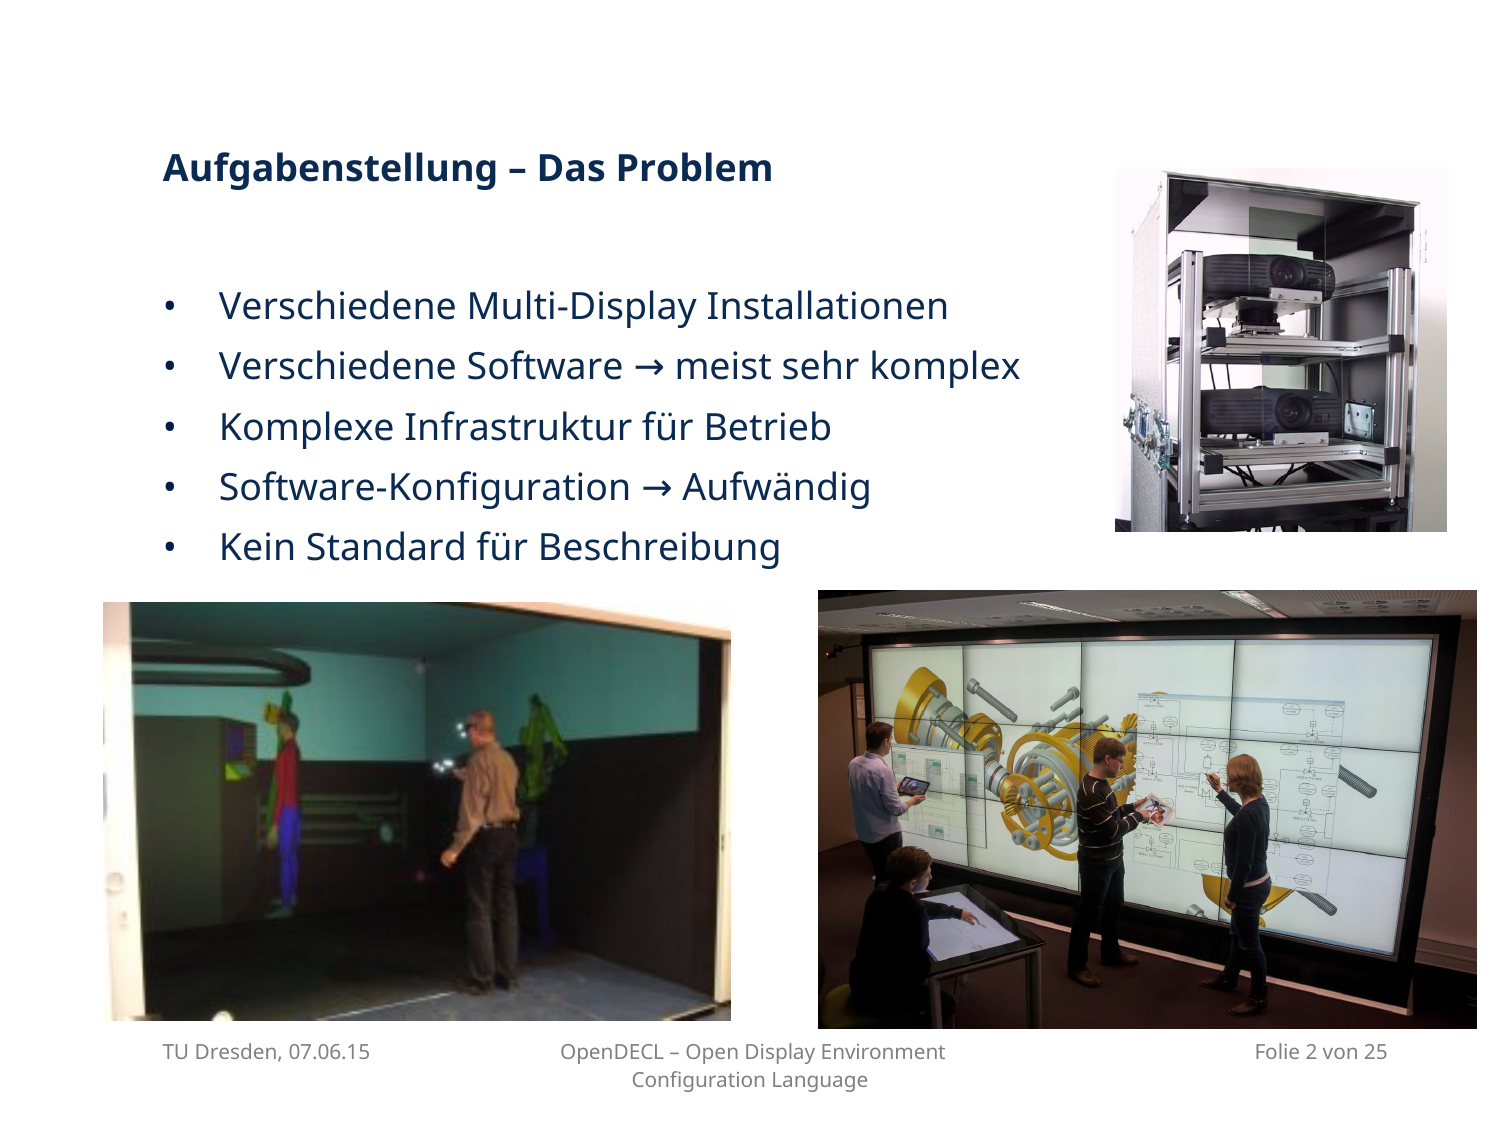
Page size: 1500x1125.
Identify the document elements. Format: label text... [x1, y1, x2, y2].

picture [818, 590, 1477, 1030]
list Aufgabenstellung – Das Problem Verschiedene Multi-Display Installationen Verschiedene Software → meist sehr komplex Komplexe Infrastruktur für Betrieb Software-Konfiguration → Aufwändig Kein Standard für Beschreibung [162, 133, 1388, 709]
picture [103, 602, 731, 1021]
picture [1115, 168, 1447, 532]
